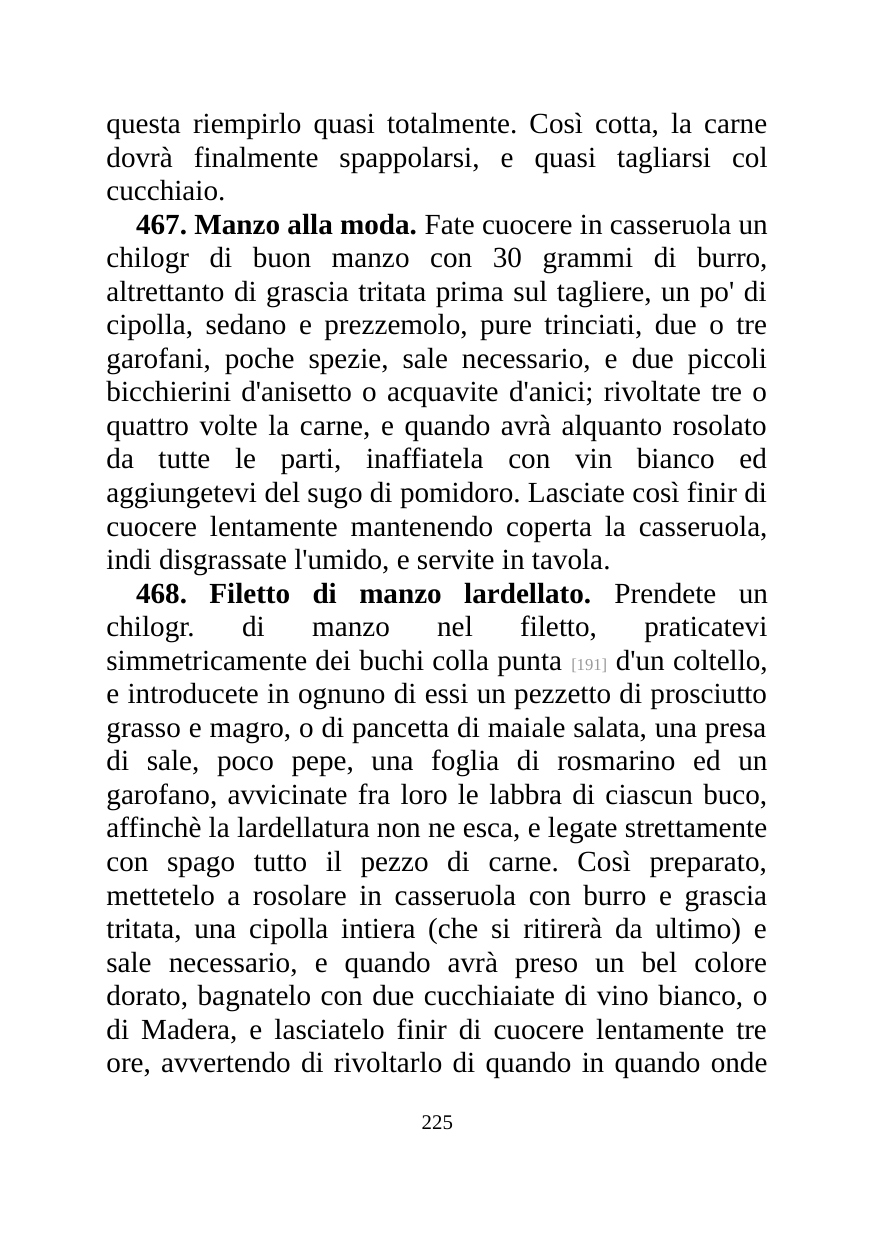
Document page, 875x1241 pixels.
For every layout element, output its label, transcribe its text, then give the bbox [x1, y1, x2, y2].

text 467. Manzo alla moda. Fate cuocere in casseruola un chilogr di buon manzo con 30 grammi di burro, altrettanto di grascia tritata prima sul tagliere, un po' di cipolla, sedano e prezzemolo, pure trinciati, due o tre garofani, poche spezie, sale necessario, e due piccoli bicchierini d'anisetto o acquavite d'anici; rivoltate tre o quattro volte la carne, e quando avrà alquanto rosolato da tutte le parti, inaffiatela con vin bianco ed aggiungetevi del sugo di pomidoro. Lasciate così finir di cuocere lentamente mantenendo coperta la casseruola, indi disgrassate l'umido, e servite in tavola. [106, 207, 768, 576]
text 468. Filetto di manzo lardellato. Prendete un chilogr. di manzo nel filetto, praticatevi simmetricamente dei buchi colla punta [191] d'un coltello, e introducete in ognuno di essi un pezzetto di prosciutto grasso e magro, o di pancetta di maiale salata, una presa di sale, poco pepe, una foglia di rosmarino ed un garofano, avvicinate fra loro le labbra di ciascun buco, affinchè la lardellatura non ne esca, e legate strettamente con spago tutto il pezzo di carne. Così preparato, mettetelo a rosolare in casseruola con burro e grascia tritata, una cipolla intiera (che si ritirerà da ultimo) e sale necessario, e quando avrà preso un bel colore dorato, bagnatelo con due cucchiaiate di vino bianco, o di Madera, e lasciatelo finir di cuocere lentamente tre ore, avvertendo di rivoltarlo di quando in quando onde [106, 576, 768, 1079]
text questa riempirlo quasi totalmente. Così cotta, la carne dovrà finalmente spappolarsi, e quasi tagliarsi col cucchiaio. [106, 106, 768, 207]
